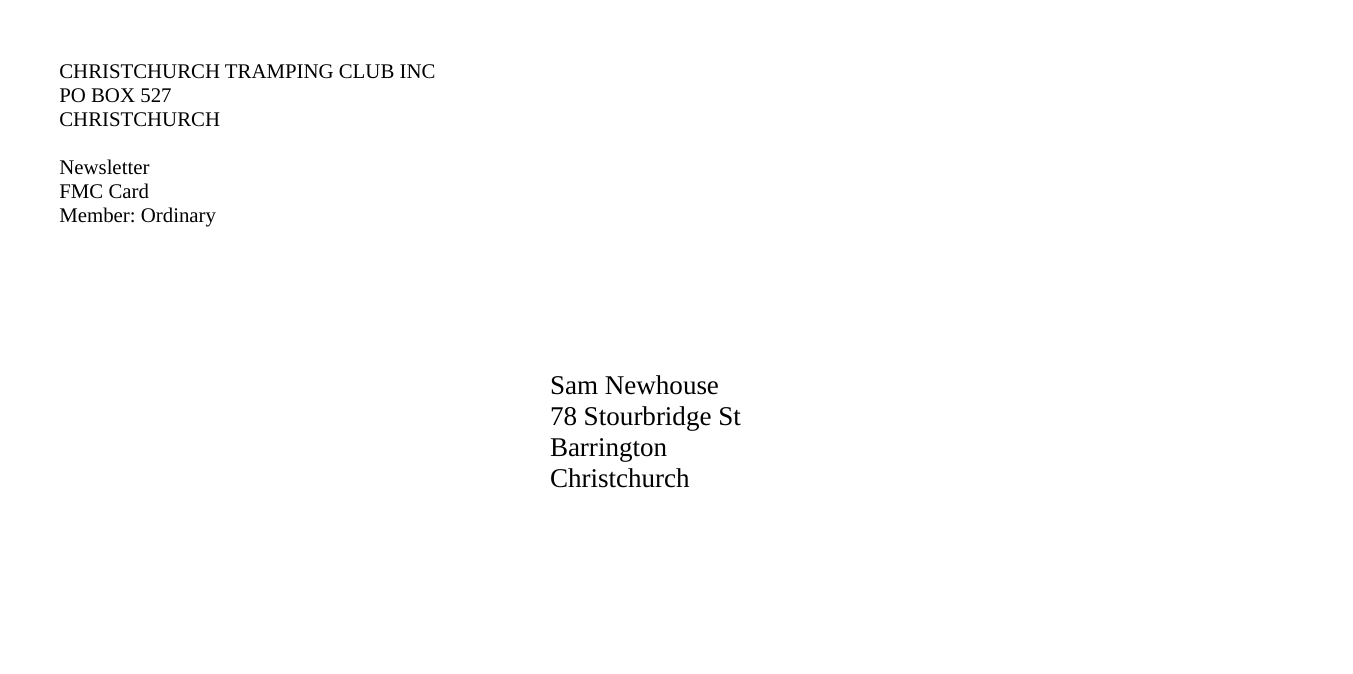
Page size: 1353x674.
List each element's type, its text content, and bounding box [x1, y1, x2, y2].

text CHRISTCHURCH [59, 107, 1293, 131]
text FMC Card [59, 179, 1293, 203]
text Barrington [550, 431, 1293, 462]
text PO BOX 527 [59, 83, 1293, 107]
text Member: Ordinary [59, 203, 1293, 227]
text Newsletter [59, 155, 1293, 179]
text 78 Stourbridge St [550, 400, 1293, 431]
text CHRISTCHURCH TRAMPING CLUB INC [59, 59, 1293, 83]
text Christchurch [550, 462, 1293, 493]
text Sam Newhouse [550, 369, 1293, 400]
